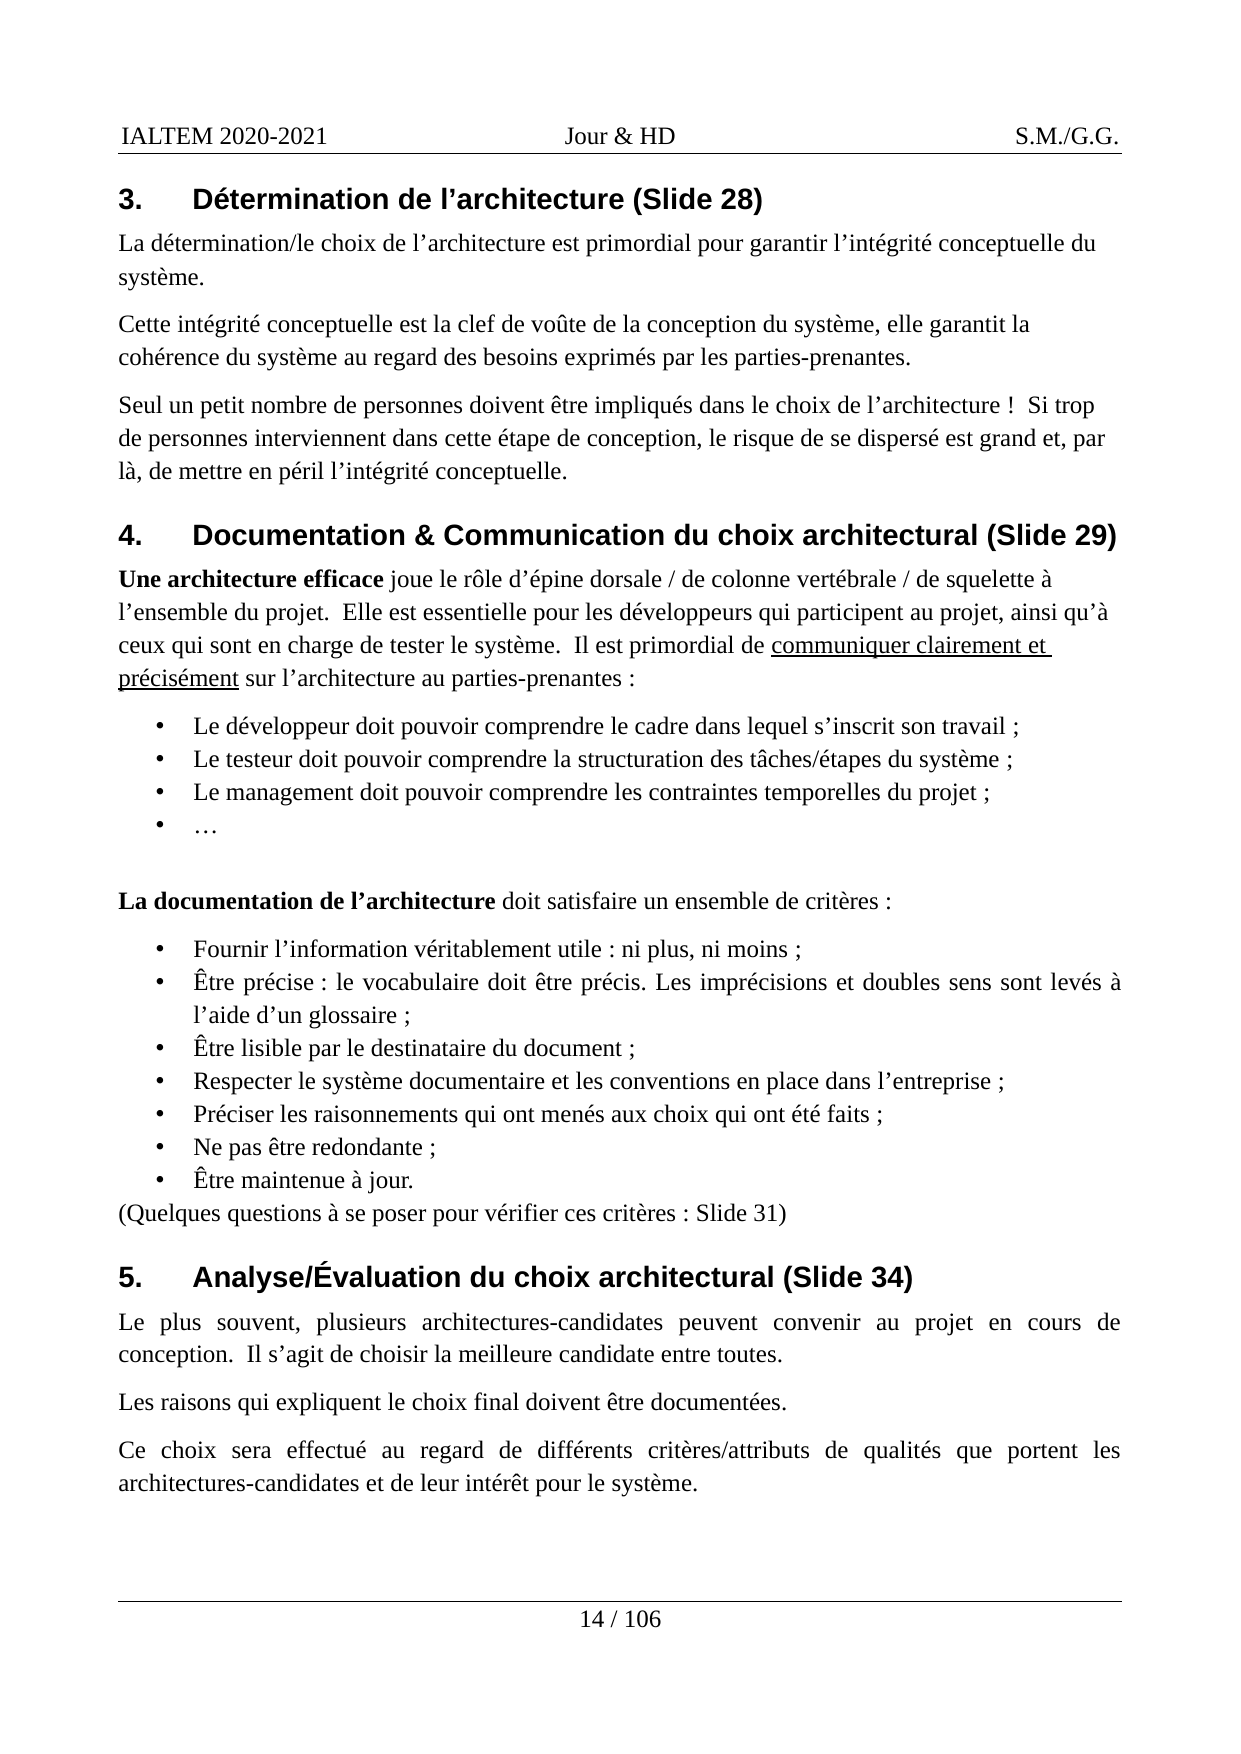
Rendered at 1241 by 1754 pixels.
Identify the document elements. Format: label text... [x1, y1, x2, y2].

list … [156, 810, 1122, 839]
text Cette intégrité conceptuelle est la clef de voûte de la conception du système, elle garantit la cohérence du système au regard des besoins exprimés par les parties-prenantes. [118, 309, 1122, 371]
text Le plus souvent, plusieurs architectures-candidates peuvent convenir au projet en cours de conception. Il s’agit de choisir la meilleure candidate entre toutes. [118, 1307, 1122, 1368]
list Être lisible par le destinataire du document ; [156, 1033, 1122, 1062]
list Être maintenue à jour. [156, 1165, 1122, 1194]
list Respecter le système documentaire et les conventions en place dans l’entreprise ; [156, 1066, 1122, 1095]
subtitle Analyse/Évaluation du choix architectural (Slide 34) [118, 1260, 1122, 1294]
text Ce choix sera effectué au regard de différents critères/attributs de qualités que portent les architectures-candidates et de leur intérêt pour le système. [118, 1435, 1122, 1497]
text Les raisons qui expliquent le choix final doivent être documentées. [118, 1387, 1122, 1416]
list Ne pas être redondante ; [156, 1132, 1122, 1161]
list Fournir l’information véritablement utile : ni plus, ni moins ; [156, 934, 1122, 963]
list Être précise : le vocabulaire doit être précis. Les imprécisions et doubles sens sont levés à l’aide d’un glossaire ; [156, 967, 1122, 1029]
subtitle Détermination de l’architecture (Slide 28) [118, 182, 1122, 216]
text La détermination/le choix de l’architecture est primordial pour garantir l’intégrité conceptuelle du système. [118, 228, 1122, 290]
text Une architecture efficace joue le rôle d’épine dorsale / de colonne vertébrale / de squelette à l’ensemble du projet. Elle est essentielle pour les développeurs qui participent au projet, ainsi qu’à ceux qui sont en charge de tester le système. Il est primordial de communiquer clairement et précisément sur l’architecture au parties-prenantes : [118, 564, 1122, 692]
text La documentation de l’architecture doit satisfaire un ensemble de critères : [118, 886, 1122, 915]
text Seul un petit nombre de personnes doivent être impliqués dans le choix de l’architecture ! Si trop de personnes interviennent dans cette étape de conception, le risque de se dispersé est grand et, par là, de mettre en péril l’intégrité conceptuelle. [118, 390, 1122, 484]
list Le management doit pouvoir comprendre les contraintes temporelles du projet ; [156, 777, 1122, 806]
list Le développeur doit pouvoir comprendre le cadre dans lequel s’inscrit son travail ; [156, 711, 1122, 740]
text (Quelques questions à se poser pour vérifier ces critères : Slide 31) [118, 1198, 1122, 1227]
list Le testeur doit pouvoir comprendre la structuration des tâches/étapes du système ; [156, 744, 1122, 773]
list Préciser les raisonnements qui ont menés aux choix qui ont été faits ; [156, 1099, 1122, 1128]
subtitle Documentation & Communication du choix architectural (Slide 29) [118, 518, 1122, 552]
